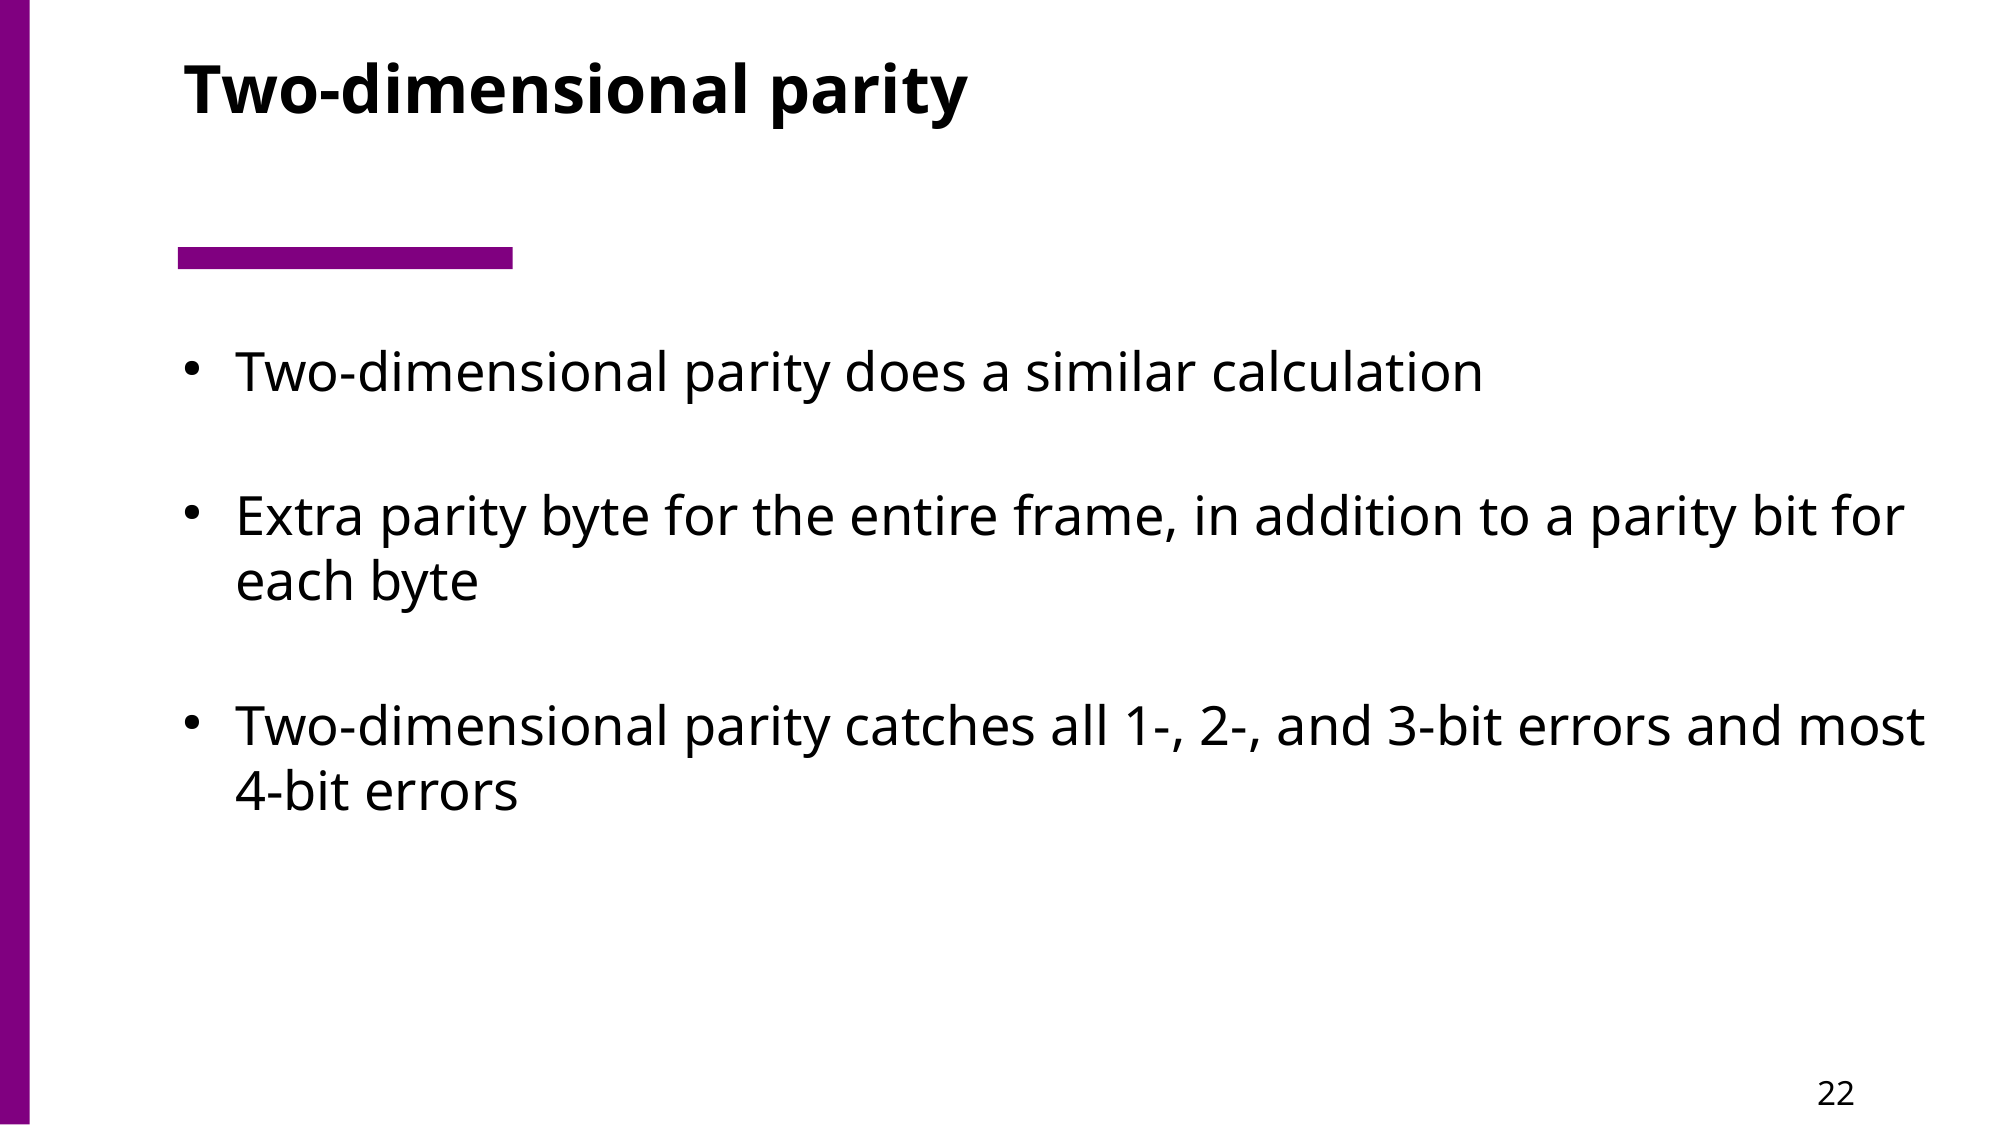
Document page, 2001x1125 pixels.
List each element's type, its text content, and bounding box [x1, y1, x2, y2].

list Two-dimensional parity does a similar calculation Extra parity byte for the entire frame, in addition to a parity bit for each byte Two-dimensional parity catches all 1-, 2-, and 3-bit errors and most 4-bit errors [149, 184, 1959, 1024]
title Two-dimensional parity [133, 9, 1946, 135]
